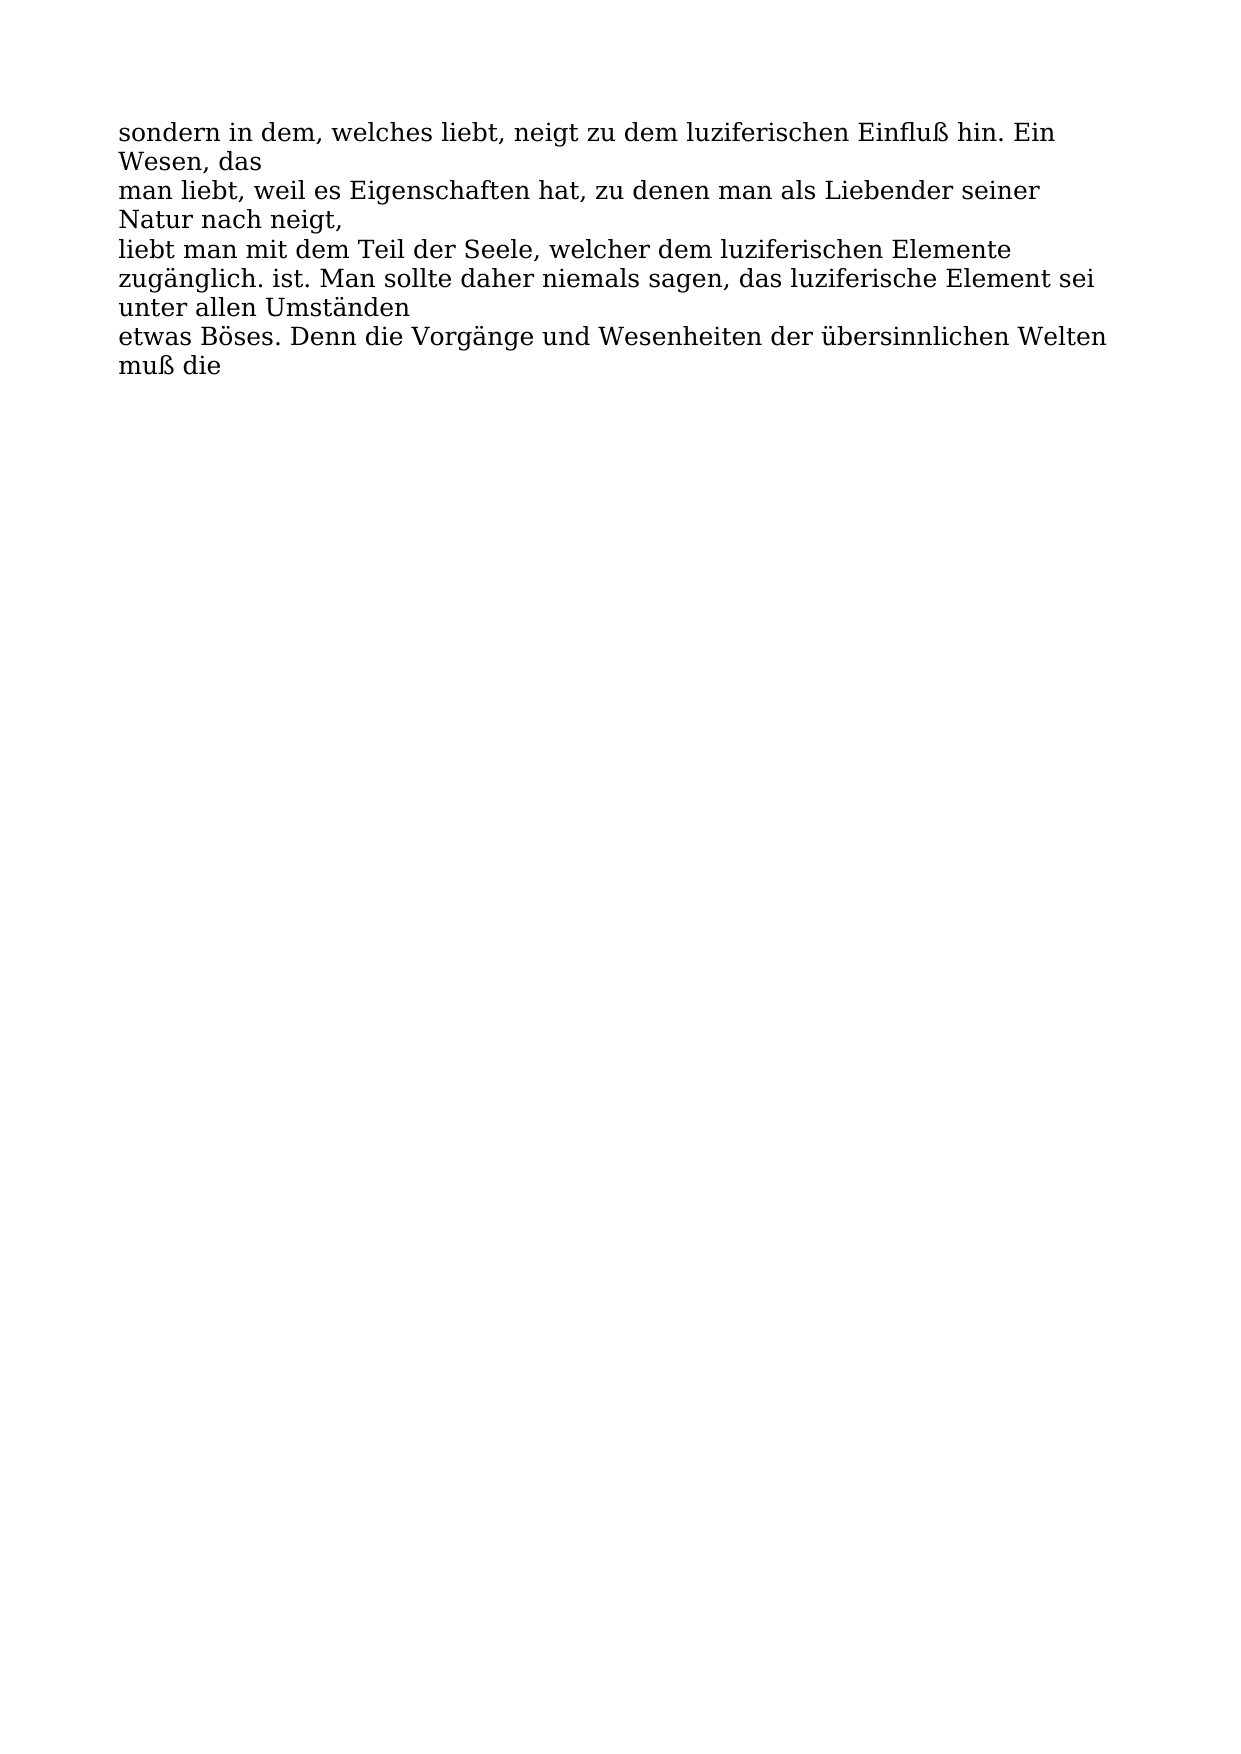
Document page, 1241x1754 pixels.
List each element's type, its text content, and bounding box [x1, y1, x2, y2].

text man liebt, weil es Eigenschaften hat, zu denen man als Liebender seiner Natur nach neigt, [118, 176, 1122, 235]
text liebt man mit dem Teil der Seele, welcher dem luziferischen Elemente zugänglich. ist. Man sollte daher niemals sagen, das luziferische Element sei unter allen Umständen [118, 235, 1122, 322]
text etwas Böses. Denn die Vorgänge und Wesenheiten der übersinnlichen Welten muß die [118, 322, 1122, 381]
text sondern in dem, welches liebt, neigt zu dem luziferischen Einfluß hin. Ein Wesen, das [118, 118, 1122, 176]
